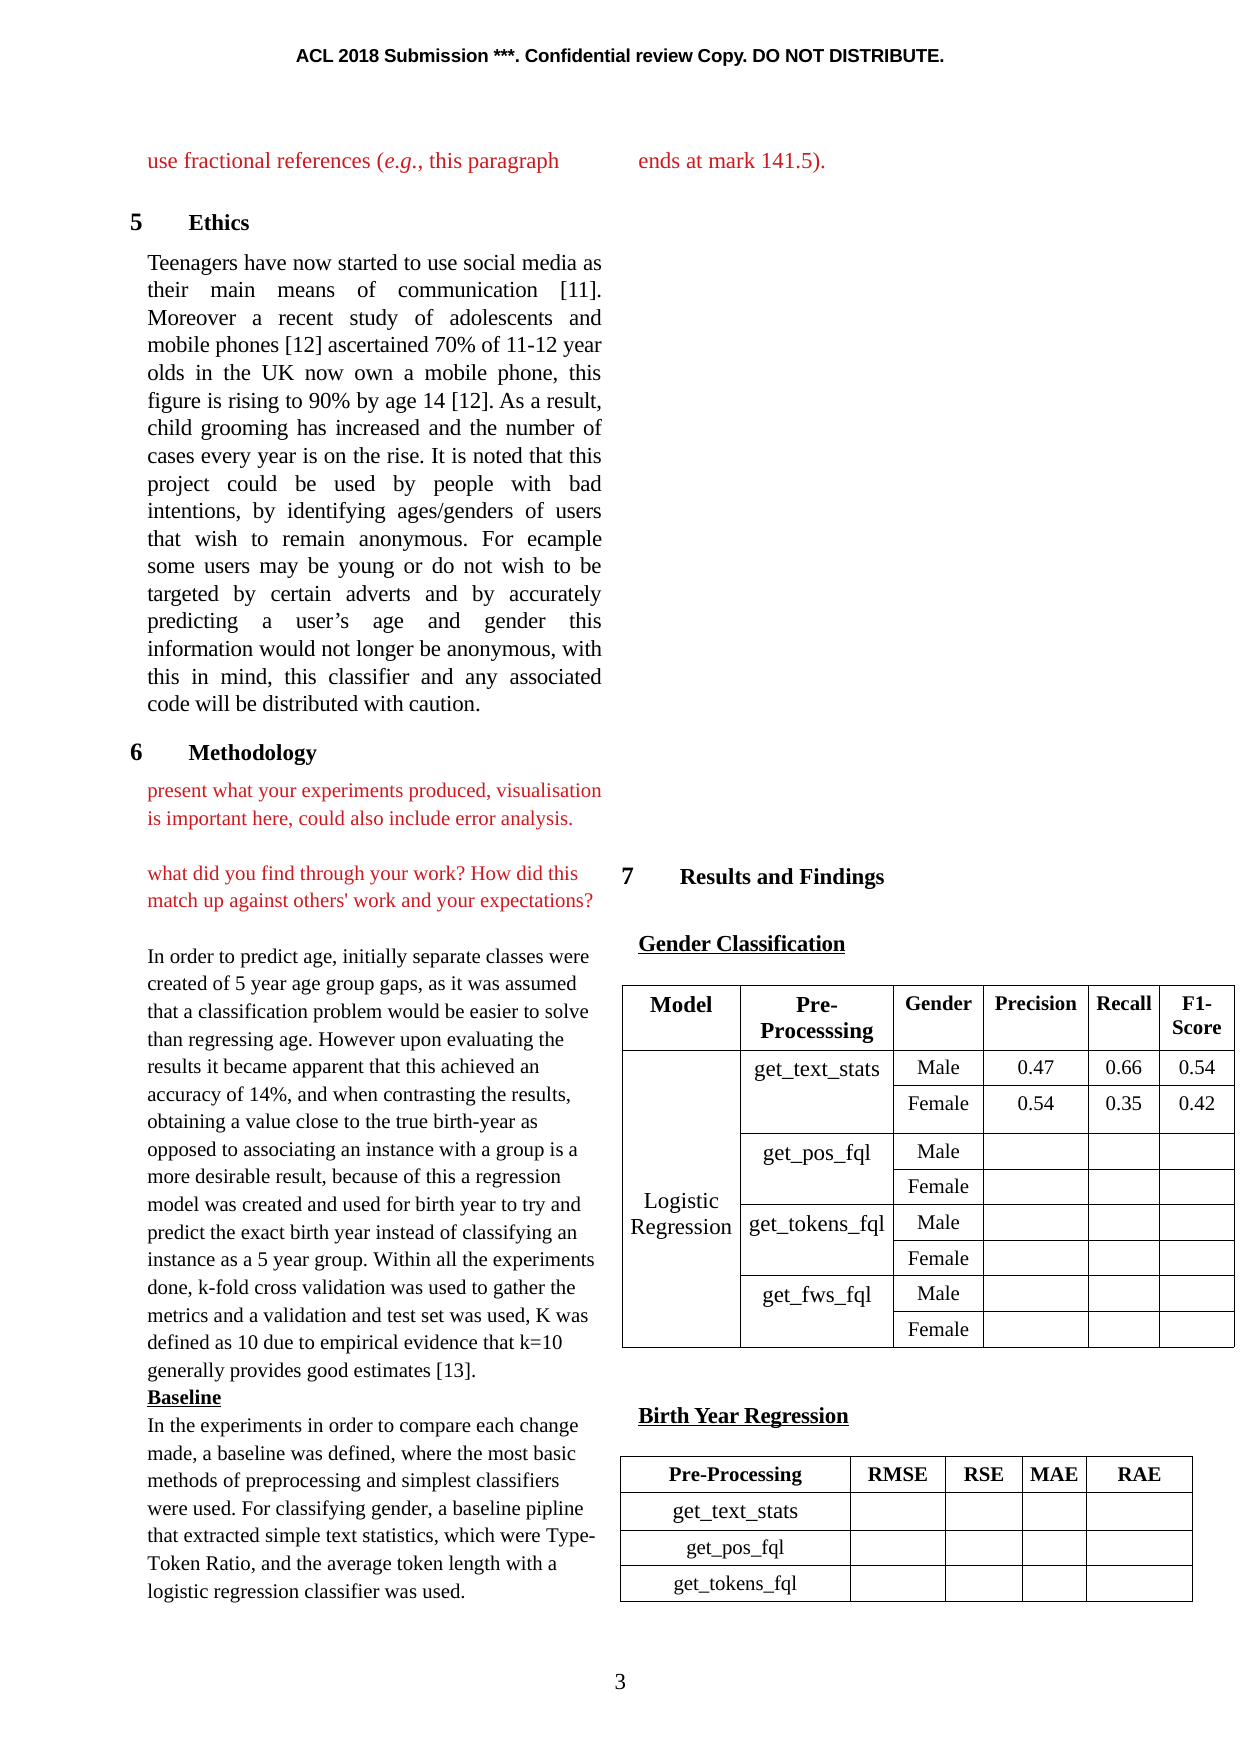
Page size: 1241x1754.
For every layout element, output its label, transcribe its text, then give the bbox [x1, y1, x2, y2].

table_cell [1089, 1170, 1159, 1204]
table_header RMSE [851, 1457, 945, 1492]
table_cell [1089, 1205, 1159, 1240]
table_cell [1087, 1566, 1192, 1601]
table_cell get_tokens_fql [741, 1205, 893, 1275]
table_cell [1160, 1241, 1234, 1275]
table_cell 0.66 [1089, 1051, 1159, 1085]
list Results and Findings [621, 861, 1093, 890]
table_cell [1023, 1566, 1086, 1601]
table_cell Female [894, 1241, 983, 1275]
table_cell [1023, 1531, 1086, 1565]
table_header Model [623, 986, 740, 1049]
table_cell [984, 1205, 1088, 1240]
table_cell [984, 1134, 1088, 1168]
table_cell Male [894, 1134, 983, 1168]
table_cell [851, 1531, 945, 1565]
table_cell [1160, 1134, 1234, 1168]
list Ethics [130, 207, 602, 236]
table_cell get_text_stats [741, 1051, 893, 1133]
table_cell get_text_stats [621, 1493, 850, 1529]
table_cell [1089, 1276, 1159, 1311]
table_header RAE [1087, 1457, 1192, 1492]
text Birth Year Regression [638, 1402, 1093, 1428]
table_cell [1087, 1531, 1192, 1565]
table_cell 0.42 [1160, 1086, 1234, 1133]
table_cell Female [894, 1170, 983, 1204]
table_cell 0.54 [1160, 1051, 1234, 1085]
table_cell get_tokens_fql [621, 1566, 850, 1601]
table_cell [1160, 1312, 1234, 1347]
table_header Pre-Processing [621, 1457, 850, 1492]
text what did you find through your work? How did this match up against others' work and your expectations? [147, 861, 602, 912]
table_cell [946, 1531, 1022, 1565]
table_cell [984, 1241, 1088, 1275]
table_cell [1089, 1312, 1159, 1347]
table_cell 0.35 [1089, 1086, 1159, 1133]
table_cell [984, 1312, 1088, 1347]
table_cell [1087, 1493, 1192, 1529]
table_cell 0.47 [984, 1051, 1088, 1085]
table_header RSE [946, 1457, 1022, 1492]
text Teenagers have now started to use social media as their main means of communication [11]. Moreover a recent study of adolescents and mobile phones [12] ascertained 70% of 11-12 year olds in the UK now own a mobile phone, this figure is rising to 90% by age 14 [12]. As a result, child grooming has increased and the number of cases every year is on the rise. It is noted that this project could be used by people with bad intentions, by identifying ages/genders of users that wish to remain anonymous. For ecample some users may be young or do not wish to be targeted by certain adverts and by accurately predicting a user’s age and gender this information would not longer be anonymous, with this in mind, this classifier and any associated code will be distributed with caution. [147, 249, 602, 717]
table_header Pre- Processsing [741, 986, 893, 1049]
table_cell [984, 1170, 1088, 1204]
text In the experiments in order to compare each change made, a baseline was defined, where the most basic methods of preprocessing and simplest classifiers were used. For classifying gender, a baseline pipline that extracted simple text statistics, which were Type-Token Ratio, and the average token length with a logistic regression classifier was used. [147, 1413, 602, 1603]
text In order to predict age, initially separate classes were created of 5 year age group gaps, as it was assumed that a classification problem would be easier to solve than regressing age. However upon evaluating the results it became apparent that this achieved an accuracy of 14%, and when contrasting the results, obtaining a value close to the true birth-year as opposed to associating an instance with a group is a more desirable result, because of this a regression model was created and used for birth year to try and predict the exact birth year instead of classifying an instance as a 5 year group. Within all the experiments done, k-fold cross validation was used to gather the metrics and a validation and test set was used, K was defined as 10 due to empirical evidence that k=10 generally provides good estimates [13]. [147, 944, 602, 1382]
table_cell [1160, 1276, 1234, 1311]
table_cell Male [894, 1205, 983, 1240]
table_header MAE [1023, 1457, 1086, 1492]
table_cell get_pos_fql [621, 1531, 850, 1565]
table_cell Female [894, 1086, 983, 1133]
table_cell get_pos_fql [741, 1134, 893, 1204]
table_header F1-Score [1160, 986, 1234, 1049]
table_cell [1023, 1493, 1086, 1529]
table_cell [851, 1493, 945, 1529]
table_cell Logistic Regression [623, 1051, 740, 1347]
table_header Gender [894, 986, 983, 1049]
table_cell [851, 1566, 945, 1601]
text Baseline [147, 1385, 602, 1409]
table_cell [1089, 1241, 1159, 1275]
table_cell [1089, 1134, 1159, 1168]
list Methodology [130, 737, 602, 766]
text use fractional references (e.g., this paragraph [147, 147, 602, 173]
table_cell get_fws_fql [741, 1276, 893, 1347]
table_cell Male [894, 1276, 983, 1311]
table_cell [1160, 1205, 1234, 1240]
table_header Precision [984, 986, 1088, 1049]
table_cell [1160, 1170, 1234, 1204]
table_cell Female [894, 1312, 983, 1347]
text Gender Classification [638, 930, 1093, 956]
text present what your experiments produced, visualisation is important here, could also include error analysis. [147, 778, 602, 830]
table_cell Male [894, 1051, 983, 1085]
table_cell 0.54 [984, 1086, 1088, 1133]
table_cell [984, 1276, 1088, 1311]
table_cell [946, 1566, 1022, 1601]
table_cell [946, 1493, 1022, 1529]
text ends at mark 141.5). [638, 147, 1093, 173]
table_header Recall [1089, 986, 1159, 1049]
